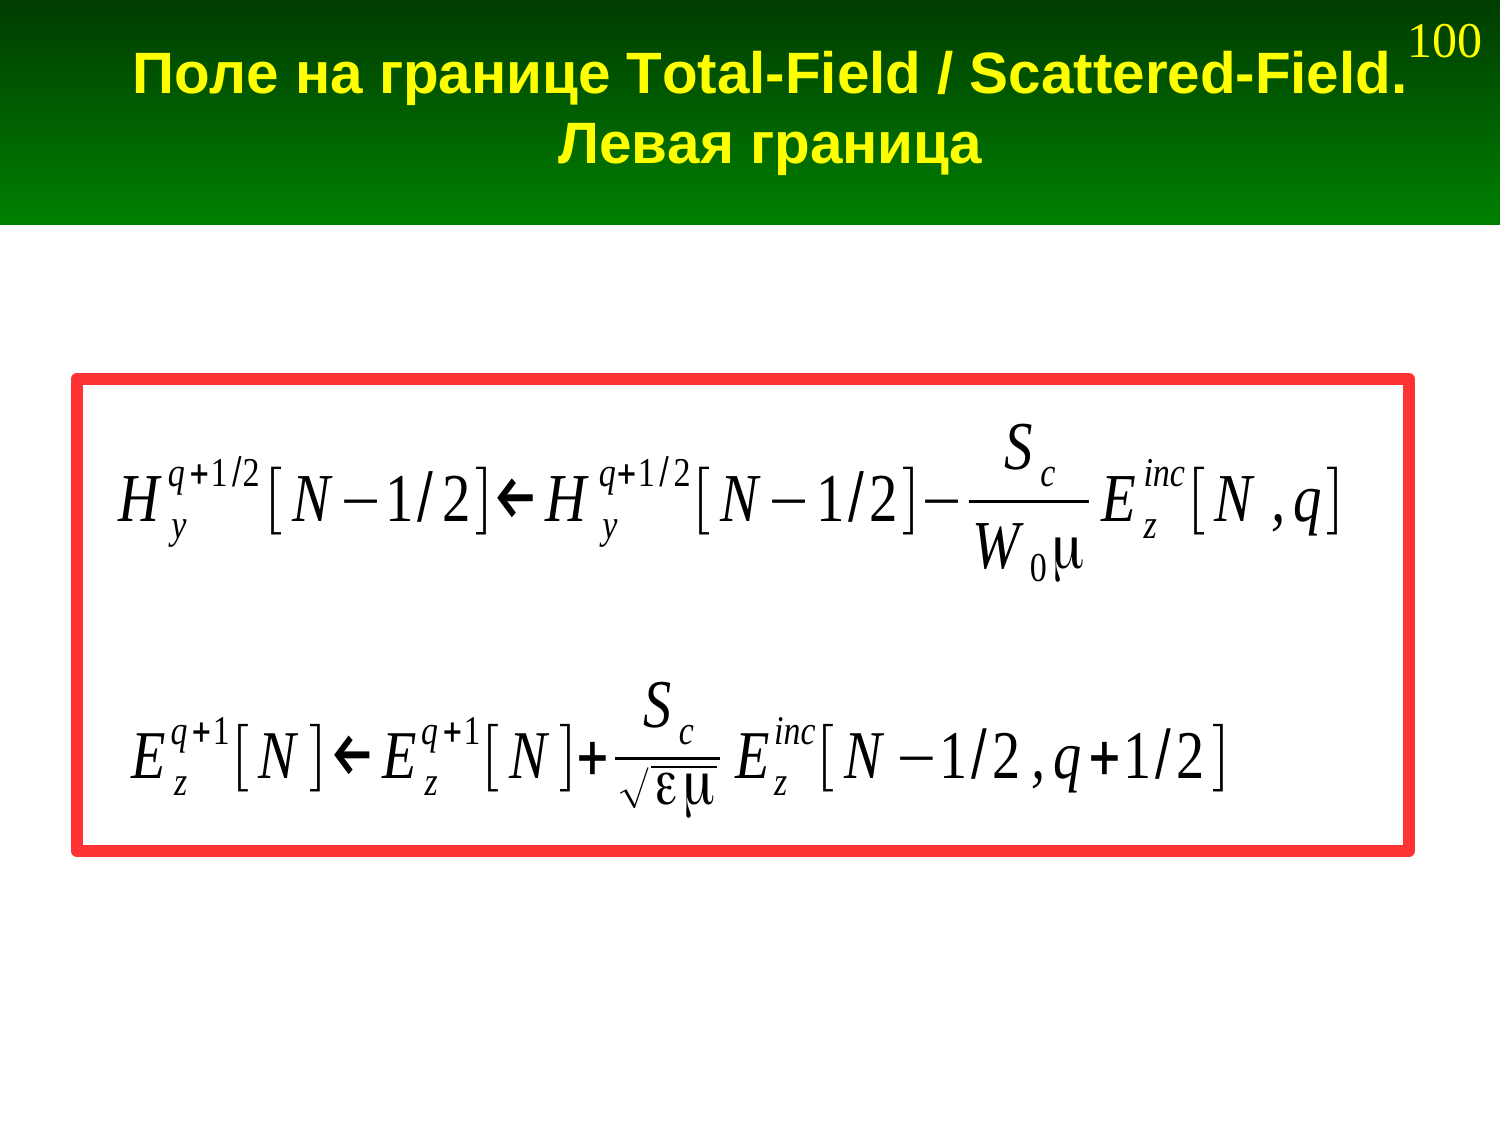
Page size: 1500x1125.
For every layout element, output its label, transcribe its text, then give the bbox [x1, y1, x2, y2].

title Поле на границе Total-Field / Scattered-Field. Левая граница [100, 7, 1441, 204]
chart [100, 409, 1356, 592]
chart [114, 667, 1240, 821]
